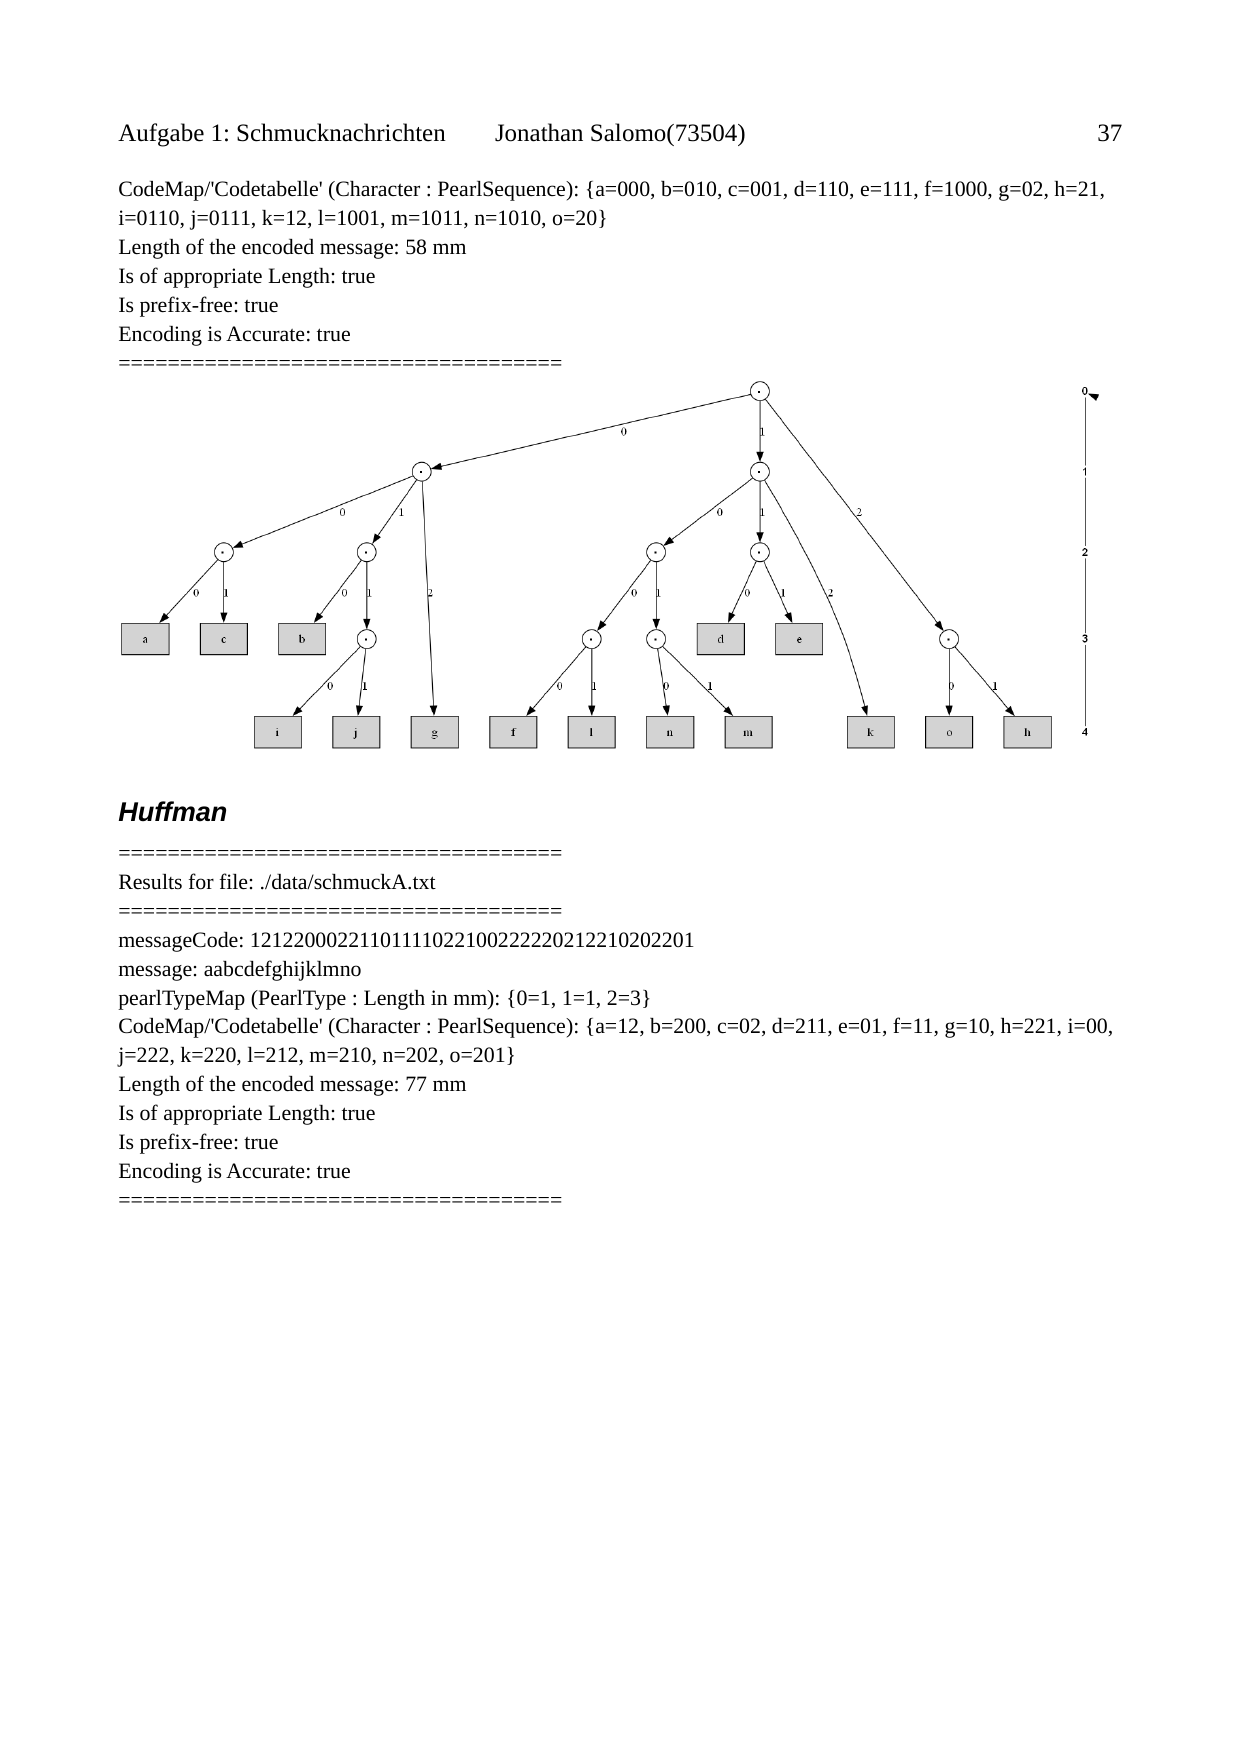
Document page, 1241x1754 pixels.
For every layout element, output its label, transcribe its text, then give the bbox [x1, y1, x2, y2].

subtitle Huffman [118, 796, 1122, 827]
text Length of the encoded message: 77 mm [118, 1071, 1122, 1097]
text Encoding is Accurate: true [118, 1158, 1122, 1183]
text Is of appropriate Length: true [118, 1100, 1122, 1126]
picture [118, 379, 1123, 751]
text pearlTypeMap (PearlType : Length in mm): {0=1, 1=1, 2=3} [118, 984, 1122, 1010]
text Encoding is Accurate: true [118, 321, 1122, 346]
text ==================================== [118, 840, 1122, 865]
text ==================================== [118, 1187, 1122, 1212]
text Is of appropriate Length: true [118, 263, 1122, 288]
text messageCode: 12122000221101111022100222220212210202201 [118, 927, 1122, 952]
text Is prefix-free: true [118, 1129, 1122, 1154]
text Results for file: ./data/schmuckA.txt [118, 869, 1122, 894]
text CodeMap/'Codetabelle' (Character : PearlSequence): {a=12, b=200, c=02, d=211, e=01, f=11, g=10, h=221, i=00, j=222, k=220, l=212, m=210, n=202, o=201} [118, 1013, 1122, 1068]
text CodeMap/'Codetabelle' (Character : PearlSequence): {a=000, b=010, c=001, d=110, e=111, f=1000, g=02, h=21, i=0110, j=0111, k=12, l=1001, m=1011, n=1010, o=20} [118, 176, 1122, 231]
text ==================================== [118, 350, 1122, 375]
text ==================================== [118, 898, 1122, 923]
text Is prefix-free: true [118, 292, 1122, 317]
text Length of the encoded message: 58 mm [118, 234, 1122, 259]
text message: aabcdefghijklmno [118, 956, 1122, 981]
